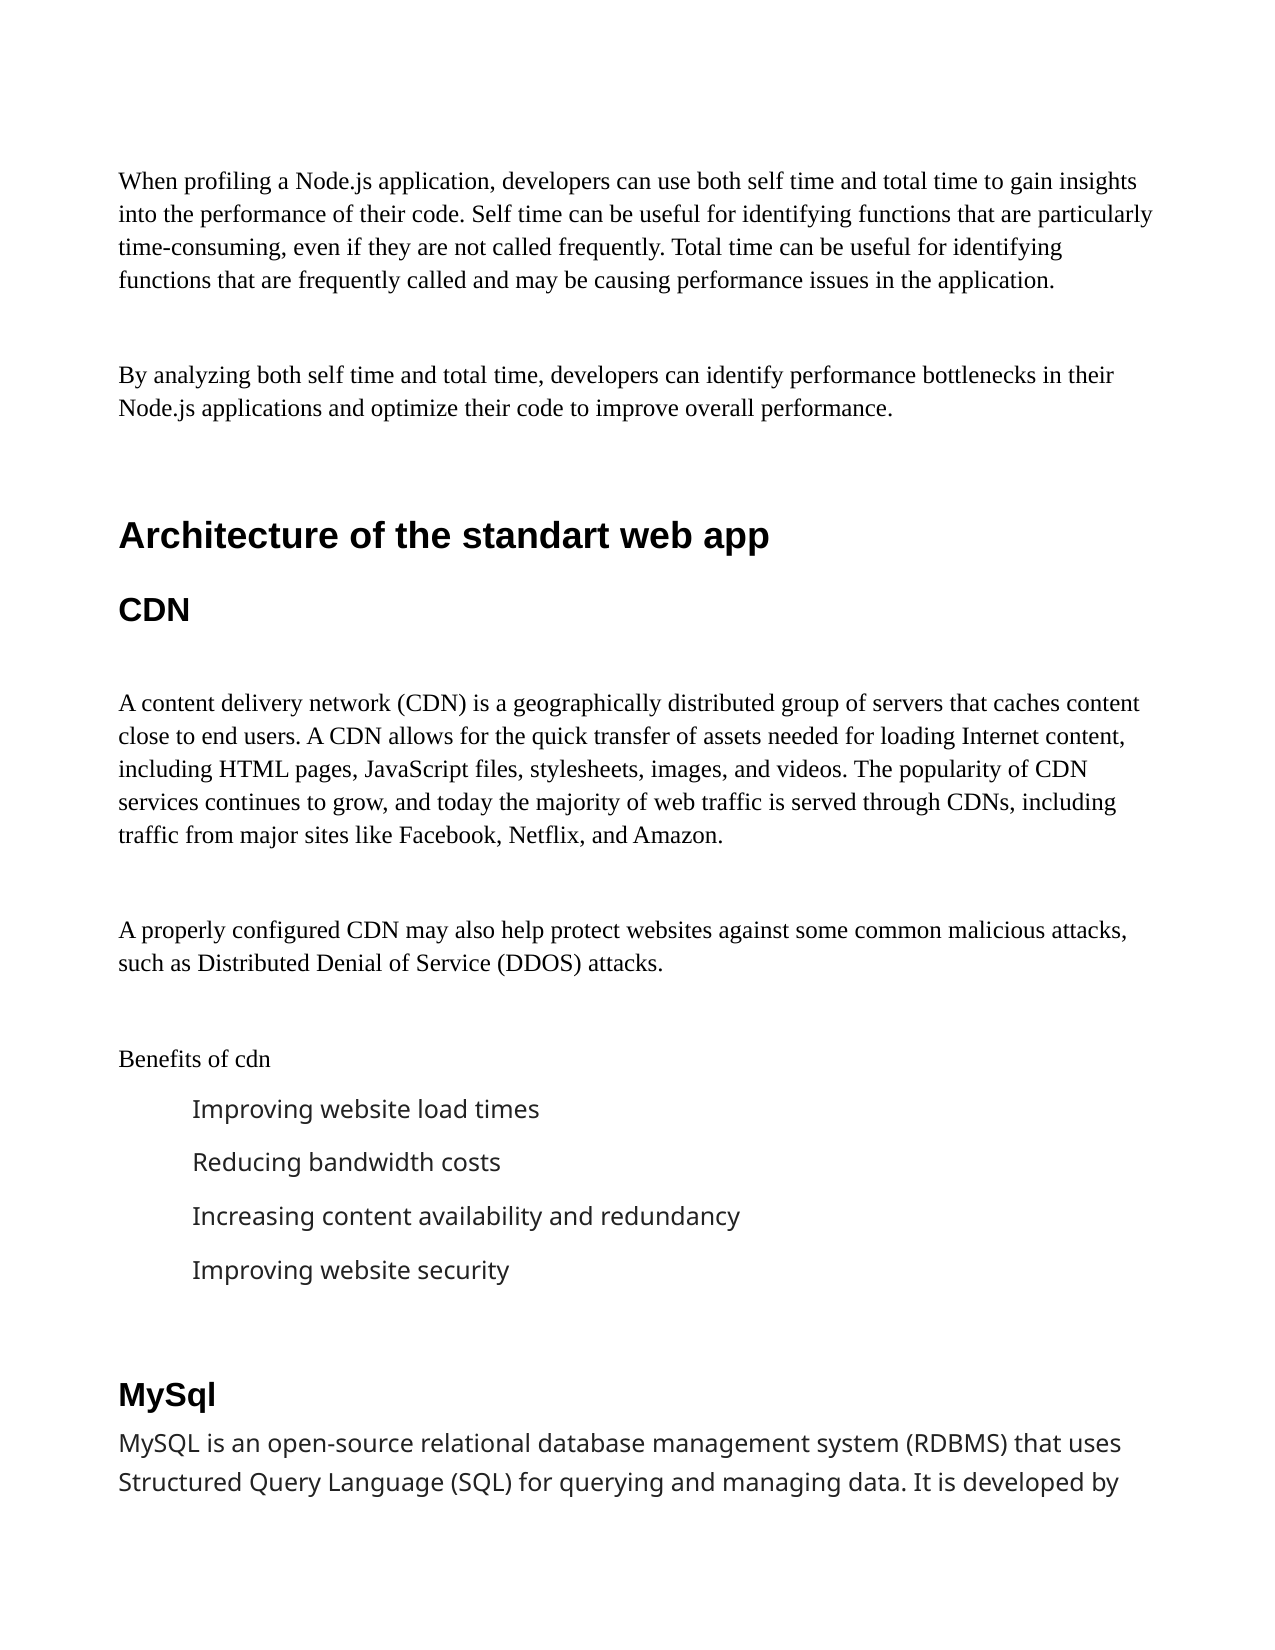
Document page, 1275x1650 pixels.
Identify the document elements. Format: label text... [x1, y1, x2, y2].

text Increasing content availability and redundancy [118, 1199, 1157, 1233]
subtitle Architecture of the standart web app [118, 513, 1157, 556]
text By analyzing both self time and total time, developers can identify performance bottlenecks in their Node.js applications and optimize their code to improve overall performance. [118, 360, 1157, 422]
subtitle MySql [118, 1375, 1157, 1413]
text Reducing bandwidth costs [118, 1145, 1157, 1179]
text Benefits of cdn [118, 1044, 1157, 1072]
text Improving website security [118, 1253, 1157, 1287]
text MySQL is an open-source relational database management system (RDBMS) that uses Structured Query Language (SQL) for querying and managing data. It is developed by [118, 1426, 1157, 1499]
subtitle CDN [118, 590, 1157, 628]
text A properly configured CDN may also help protect websites against some common malicious attacks, such as Distributed Denial of Service (DDOS) attacks. [118, 916, 1157, 977]
text A content delivery network (CDN) is a geographically distributed group of servers that caches content close to end users. A CDN allows for the quick transfer of assets needed for loading Internet content, including HTML pages, JavaScript files, stylesheets, images, and videos. The popularity of CDN services continues to grow, and today the majority of web traffic is served through CDNs, including traffic from major sites like Facebook, Netflix, and Amazon. [118, 688, 1157, 849]
text Improving website load times [118, 1091, 1157, 1125]
text When profiling a Node.js application, developers can use both self time and total time to gain insights into the performance of their code. Self time can be useful for identifying functions that are particularly time-consuming, even if they are not called frequently. Total time can be useful for identifying functions that are frequently called and may be causing performance issues in the application. [118, 166, 1157, 293]
